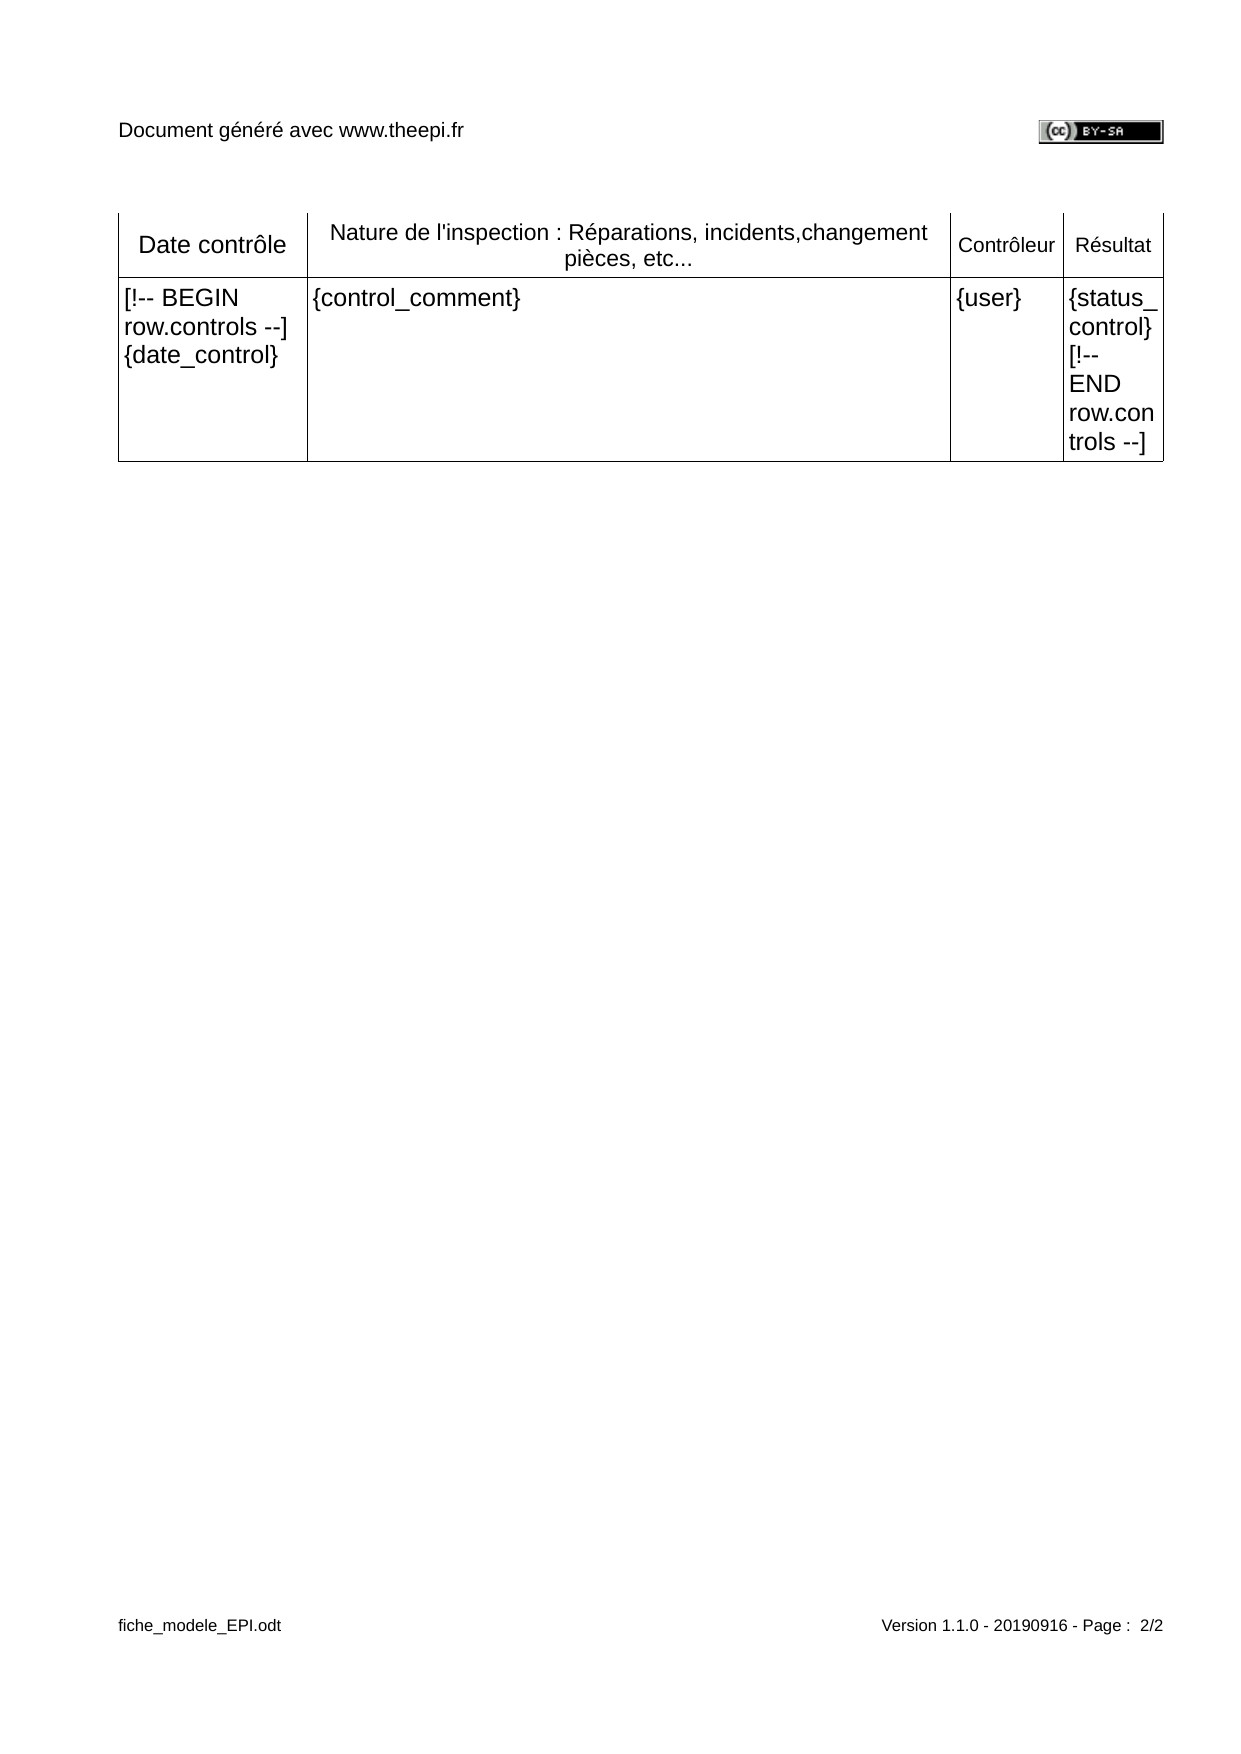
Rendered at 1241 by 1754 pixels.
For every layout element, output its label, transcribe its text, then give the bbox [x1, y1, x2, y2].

table_cell {control_comment} [308, 278, 950, 461]
table_cell {user} [951, 278, 1063, 461]
picture [1038, 120, 1164, 144]
table_cell [!-- BEGIN row.controls --]{date_control} [119, 278, 307, 461]
table_header Nature de l'inspection : Réparations, incidents,changement pièces, etc... [308, 213, 950, 277]
table_cell {status_control} [!-- END row.controls --] [1064, 278, 1163, 461]
table_header Résultat [1064, 213, 1163, 277]
table_header Contrôleur [951, 213, 1063, 277]
table_header Date contrôle [119, 213, 307, 277]
